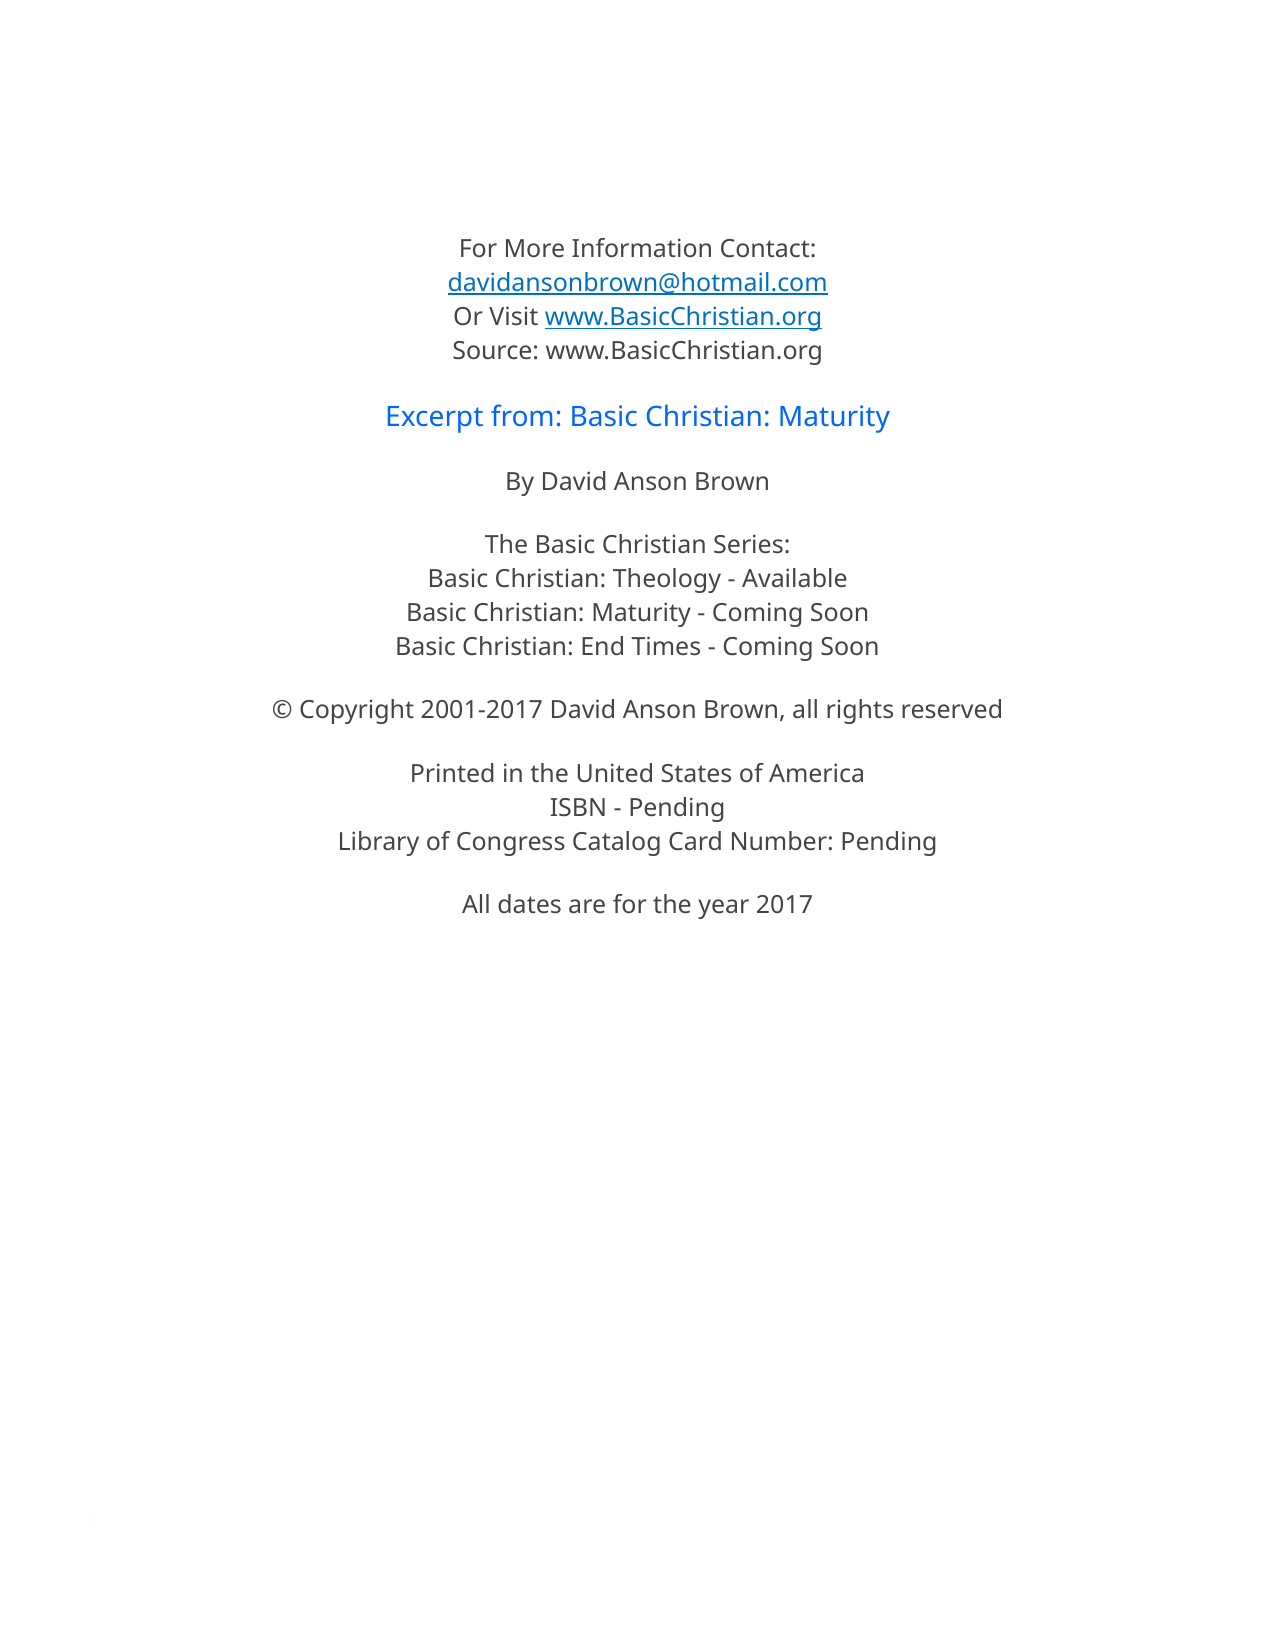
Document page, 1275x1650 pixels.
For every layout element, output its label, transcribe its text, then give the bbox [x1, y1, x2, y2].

text For More Information Contact: davidansonbrown@hotmail.com Or Visit www.BasicChristian.org Source: www.BasicChristian.org [75, 231, 1200, 367]
text Excerpt from: Basic Christian: Maturity [75, 396, 1200, 434]
text © Copyright 2001-2017 David Anson Brown, all rights reserved [75, 692, 1200, 726]
text All dates are for the year 2017 [75, 887, 1200, 921]
text Printed in the United States of America ISBN - Pending Library of Congress Catalog Card Number: Pending [75, 755, 1200, 858]
text By David Anson Brown [75, 463, 1200, 498]
text The Basic Christian Series: Basic Christian: Theology - Available Basic Christian: Maturity - Coming Soon Basic Christian: End Times - Coming Soon [75, 527, 1200, 663]
